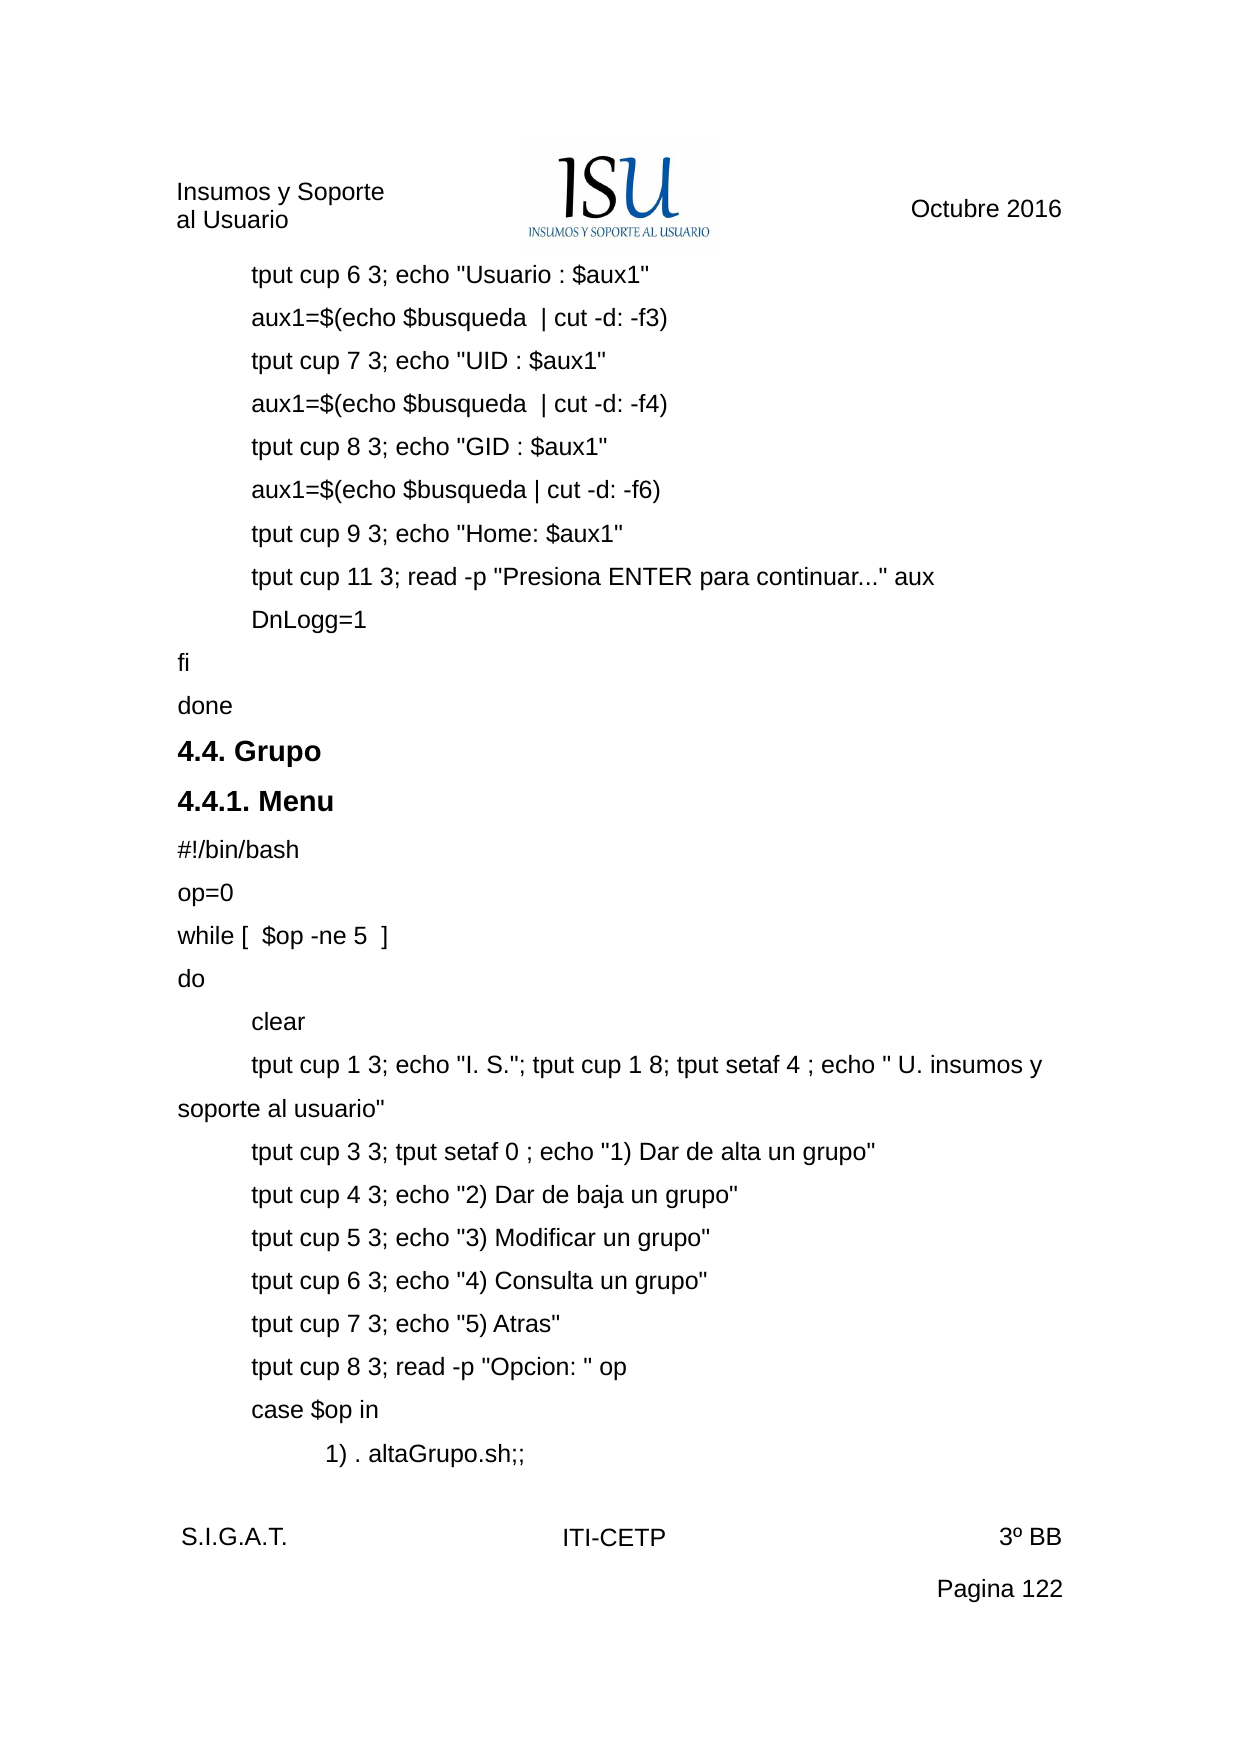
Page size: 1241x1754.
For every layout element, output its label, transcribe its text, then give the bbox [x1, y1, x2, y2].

text 4.4.1. Menu [177, 784, 1063, 818]
text tput cup 6 3; echo "Usuario : $aux1" aux1=$(echo $busqueda | cut -d: -f3) tput cup 7 3; echo "UID : $aux1" aux1=$(echo $busqueda | cut -d: -f4) tput cup 8 3; echo "GID : $aux1" aux1=$(echo $busqueda | cut -d: -f6) tput cup 9 3; echo "Home: $aux1" tput cup 11 3; read -p "Presiona ENTER para continuar..." aux DnLogg=1 fi done [177, 260, 1063, 720]
text 4.4. Grupo [177, 734, 1063, 768]
picture [517, 138, 723, 252]
text #!/bin/bash op=0 while [ $op -ne 5 ] do clear tput cup 1 3; echo "I. S."; tput cup 1 8; tput setaf 4 ; echo " U. insumos y soporte al usuario" tput cup 3 3; tput setaf 0 ; echo "1) Dar de alta un grupo" tput cup 4 3; echo "2) Dar de baja un grupo" tput cup 5 3; echo "3) Modificar un grupo" tput cup 6 3; echo "4) Consulta un grupo" tput cup 7 3; echo "5) Atras" tput cup 8 3; read -p "Opcion: " op case $op in 1) . altaGrupo.sh;; [177, 835, 1063, 1467]
